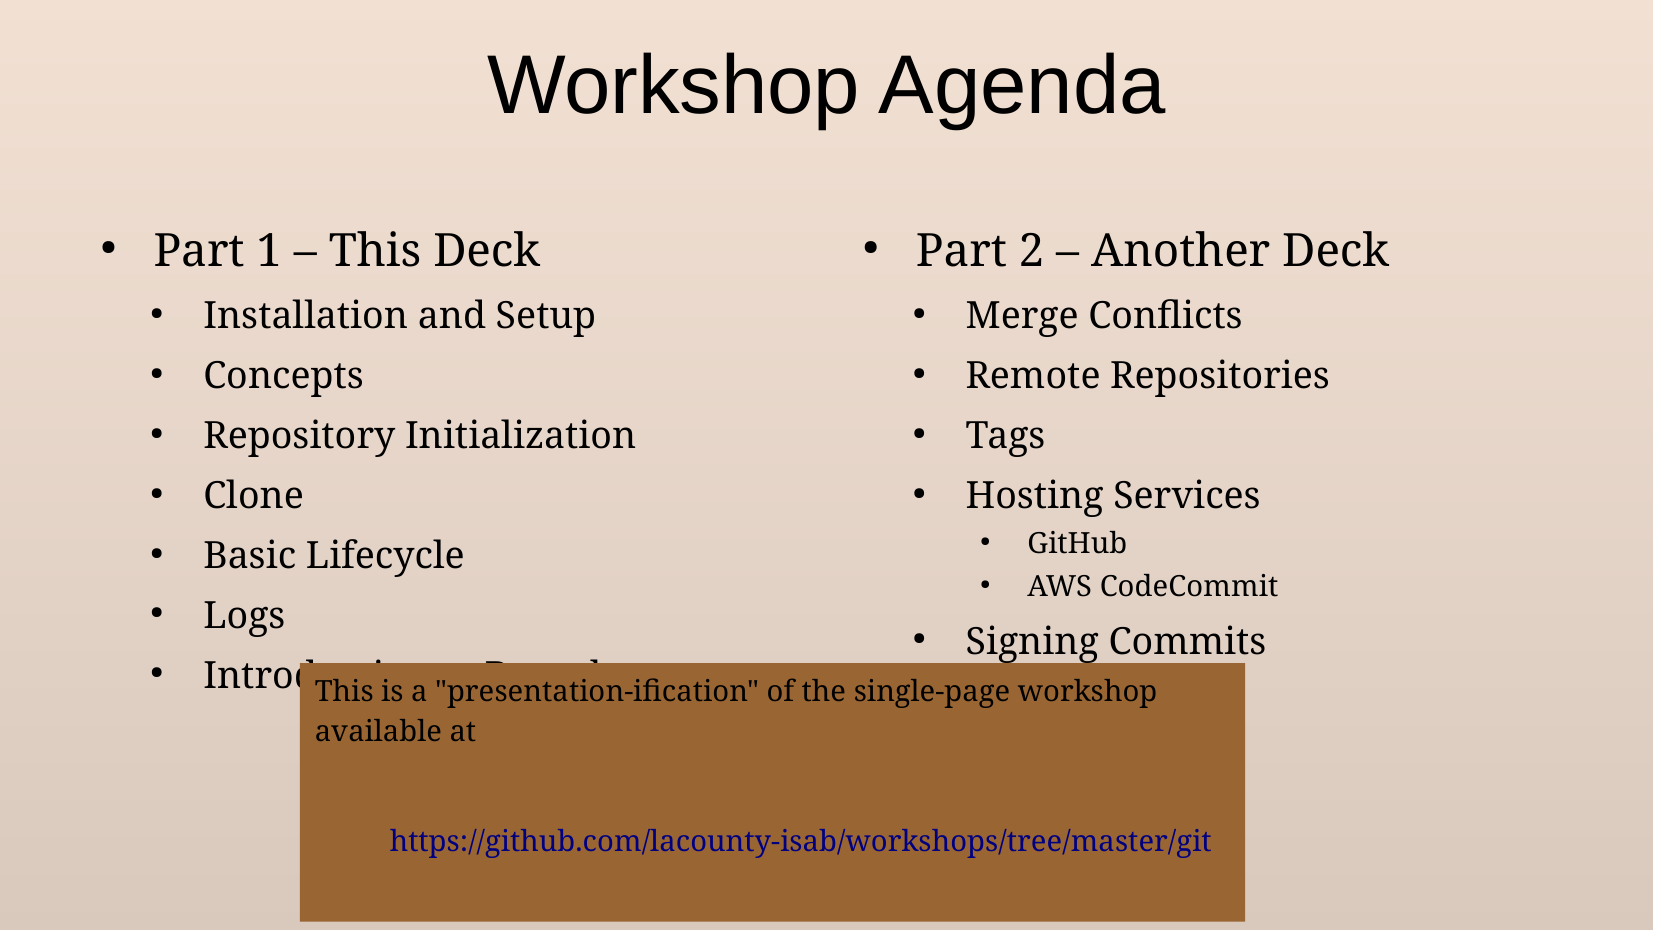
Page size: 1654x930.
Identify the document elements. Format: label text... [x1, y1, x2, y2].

list Part 1 – This Deck Installation and Setup Concepts Repository Initialization Clone Basic Lifecycle Logs Introduction to Branches [82, 217, 809, 757]
list Part 2 – Another Deck Merge Conflicts Remote Repositories Tags Hosting Services GitHub AWS CodeCommit Signing Commits [844, 217, 1571, 757]
text_box This is a "presentation-ification" of the single-page workshop available at https://github.com/lacounty-isab/workshops/tree/master/git [299, 663, 1246, 856]
title Workshop Agenda [82, 19, 1571, 151]
